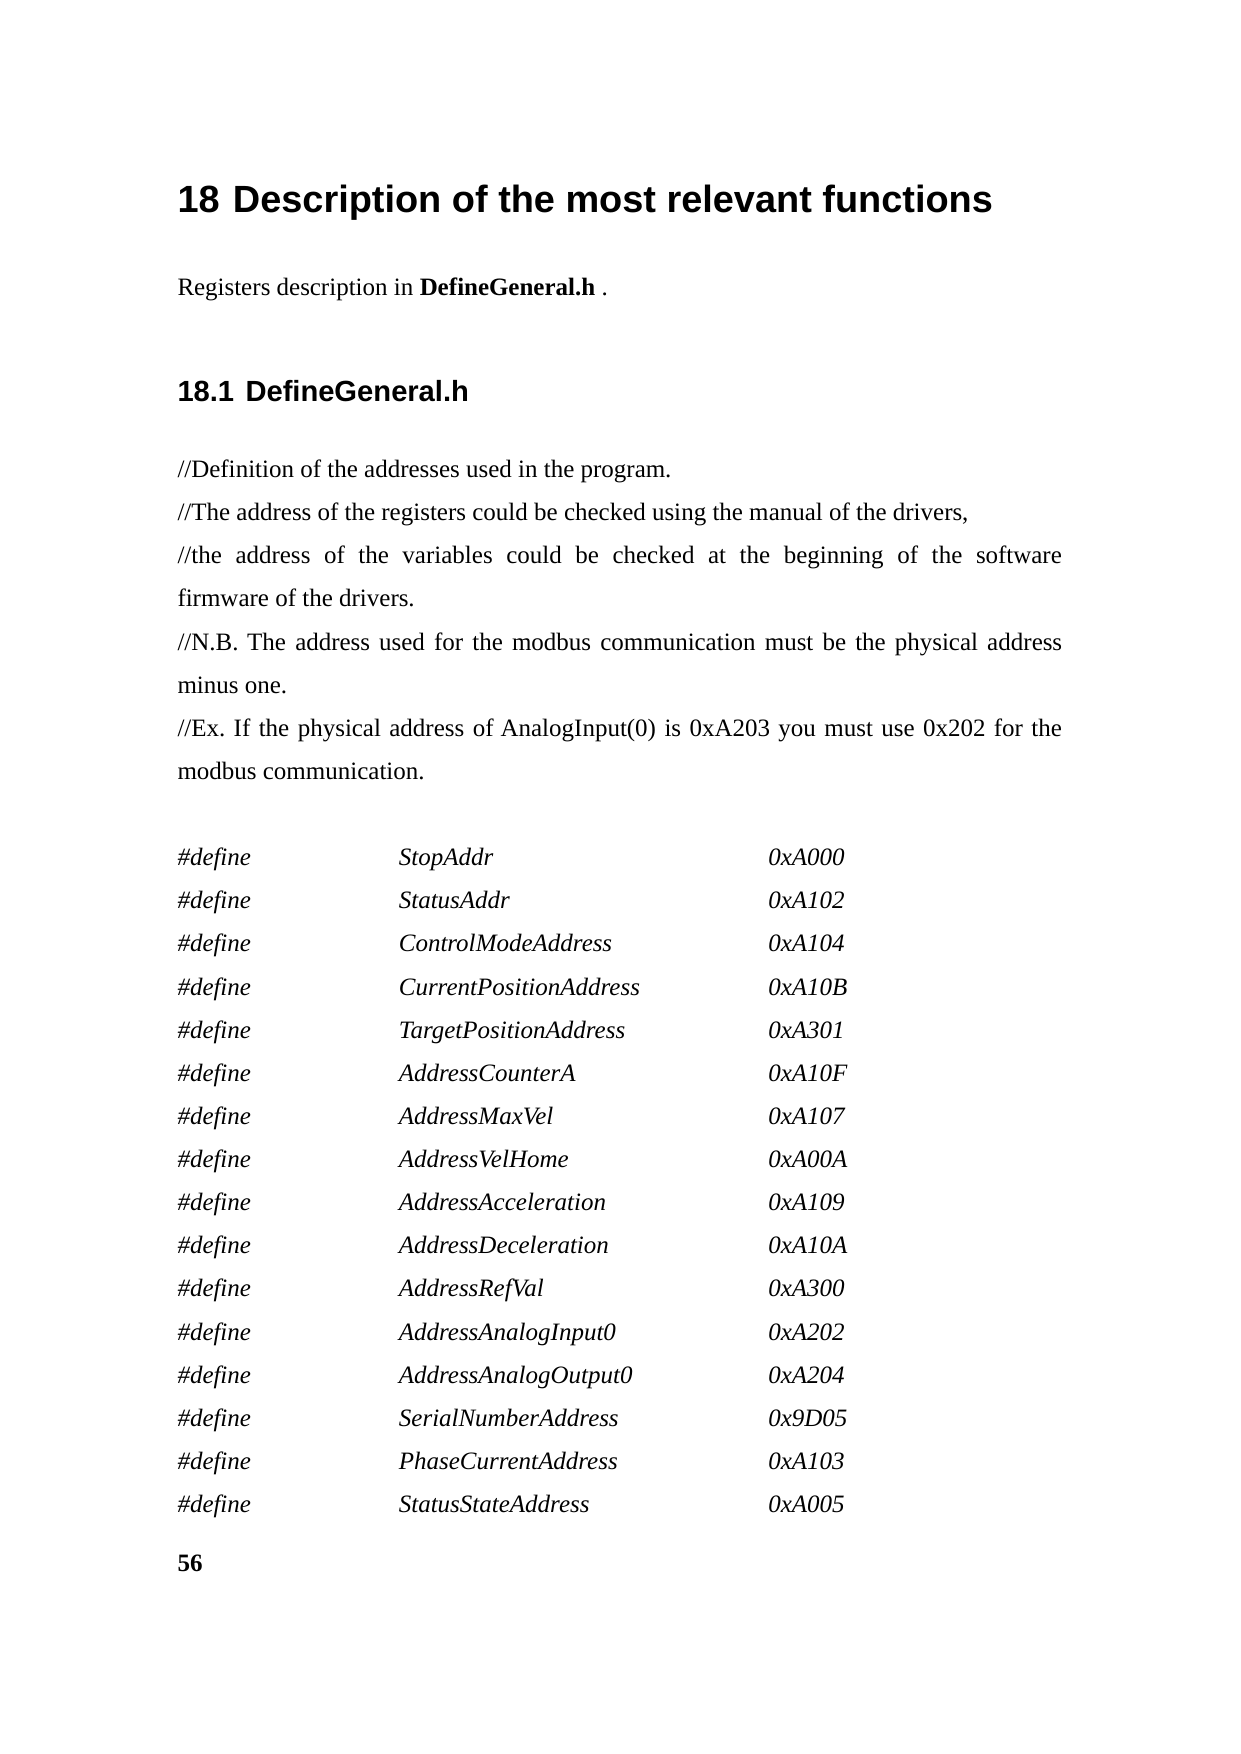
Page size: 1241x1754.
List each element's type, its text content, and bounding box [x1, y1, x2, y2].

text #define AddressDeceleration 0xA10A [177, 1230, 1063, 1259]
text //Definition of the addresses used in the program. [177, 454, 1063, 483]
text #define StopAddr 0xA000 [177, 842, 1063, 871]
text #define PhaseCurrentAddress 0xA103 [177, 1446, 1063, 1475]
text #define StatusAddr 0xA102 [177, 885, 1063, 914]
text #define AddressAcceleration 0xA109 [177, 1187, 1063, 1216]
text #define AddressAnalogInput0 0xA202 [177, 1317, 1063, 1345]
text //Ex. If the physical address of AnalogInput(0) is 0xA203 you must use 0x202 for the modbus communication. [177, 713, 1063, 785]
text //the address of the variables could be checked at the beginning of the software firmware of the drivers. [177, 540, 1063, 612]
text #define TargetPositionAddress 0xA301 [177, 1015, 1063, 1043]
text #define AddressMaxVel 0xA107 [177, 1101, 1063, 1130]
subtitle Description of the most relevant functions [177, 177, 1063, 221]
text #define AddressVelHome 0xA00A [177, 1144, 1063, 1173]
text #define AddressRefVal 0xA300 [177, 1273, 1063, 1302]
text #define StatusStateAddress 0xA005 [177, 1489, 1063, 1518]
text #define AddressAnalogOutput0 0xA204 [177, 1360, 1063, 1388]
text #define AddressCounterA 0xA10F [177, 1058, 1063, 1087]
subtitle DefineGeneral.h [177, 374, 1063, 408]
text #define CurrentPositionAddress 0xA10B [177, 972, 1063, 1000]
text Registers description in DefineGeneral.h . [177, 272, 1063, 301]
text //The address of the registers could be checked using the manual of the drivers, [177, 497, 1063, 526]
text #define SerialNumberAddress 0x9D05 [177, 1403, 1063, 1432]
text //N.B. The address used for the modbus communication must be the physical address minus one. [177, 627, 1063, 698]
text #define ControlModeAddress 0xA104 [177, 928, 1063, 957]
